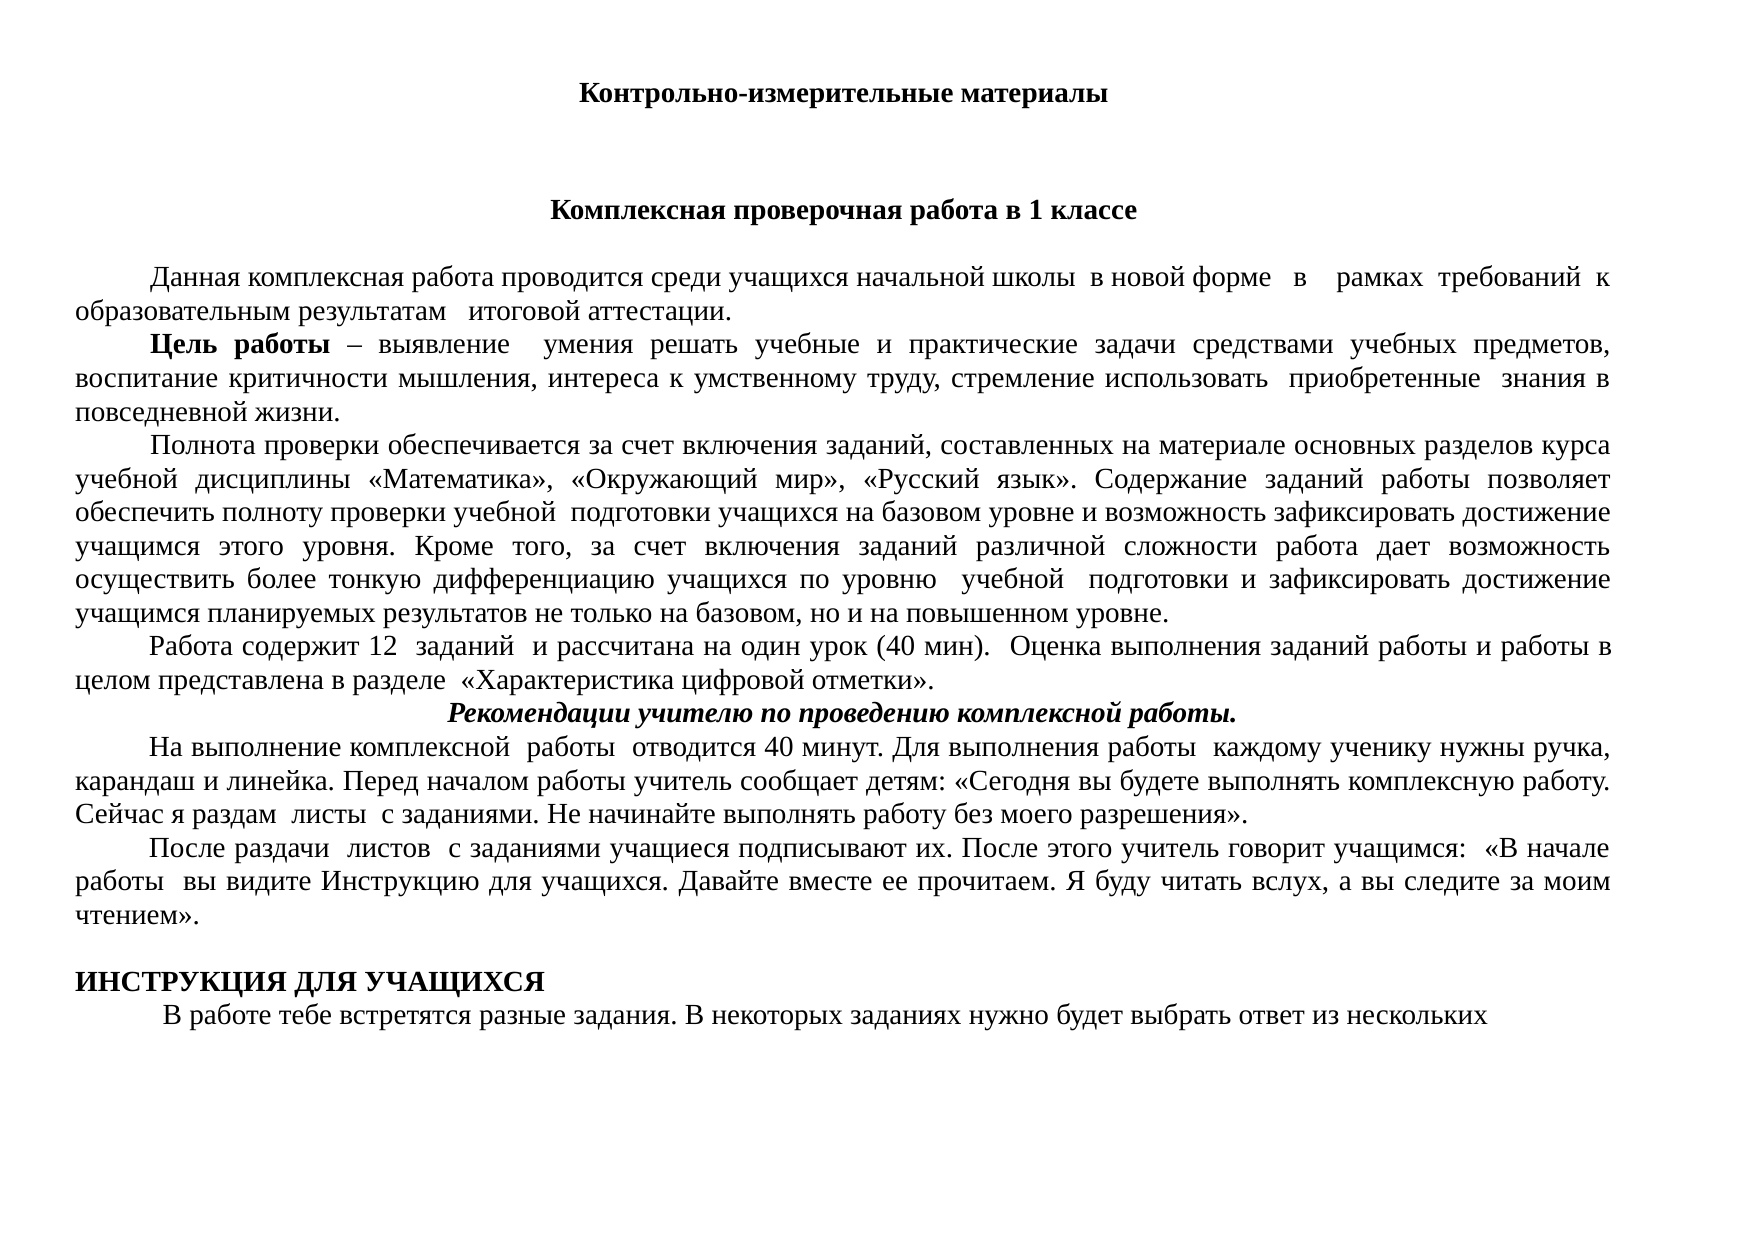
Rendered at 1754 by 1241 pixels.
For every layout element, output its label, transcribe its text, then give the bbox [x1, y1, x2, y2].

text Комплексная проверочная работа в 1 классе [75, 192, 1612, 226]
text В работе тебе встретятся разные задания. В некоторых заданиях нужно будет выбрать ответ из нескольких [75, 997, 1612, 1031]
text Полнота проверки обеспечивается за счет включения заданий, составленных на материале основных разделов курса учебной дисциплины «Математика», «Окружающий мир», «Русский язык». Содержание заданий работы позволяет обеспечить полноту проверки учебной подготовки учащихся на базовом уровне и возможность зафиксировать достижение учащимся этого уровня. Кроме того, за счет включения заданий различной сложности работа дает возможность осуществить более тонкую дифференциацию учащихся по уровню учебной подготовки и зафиксировать достижение учащимся планируемых результатов не только на базовом, но и на повышенном уровне. [75, 427, 1612, 628]
text После раздачи листов с заданиями учащиеся подписывают их. После этого учитель говорит учащимся: «В начале работы вы видите Инструкцию для учащихся. Давайте вместе ее прочитаем. Я буду читать вслух, а вы следите за моим чтением». [75, 830, 1612, 930]
text Цель работы – выявление умения решать учебные и практические задачи средствами учебных предметов, воспитание критичности мышления, интереса к умственному труду, стремление использовать приобретенные знания в повседневной жизни. [75, 327, 1612, 427]
text Данная комплексная работа проводится среди учащихся начальной школы в новой форме в рамках требований к образовательным результатам итоговой аттестации. [75, 259, 1612, 327]
text Контрольно-измерительные материалы [75, 75, 1612, 108]
text Рекомендации учителю по проведению комплексной работы. [75, 696, 1612, 729]
text На выполнение комплексной работы отводится 40 минут. Для выполнения работы каждому ученику нужны ручка, карандаш и линейка. Перед началом работы учитель сообщает детям: «Сегодня вы будете выполнять комплексную работу. Сейчас я раздам листы с заданиями. Не начинайте выполнять работу без моего разрешения». [75, 729, 1612, 830]
text Работа содержит 12 заданий и рассчитана на один урок (40 мин). Оценка выполнения заданий работы и работы в целом представлена в разделе «Характеристика цифровой отметки». [75, 628, 1612, 696]
text ИНСТРУКЦИЯ ДЛЯ УЧАЩИХСЯ [75, 964, 1612, 997]
